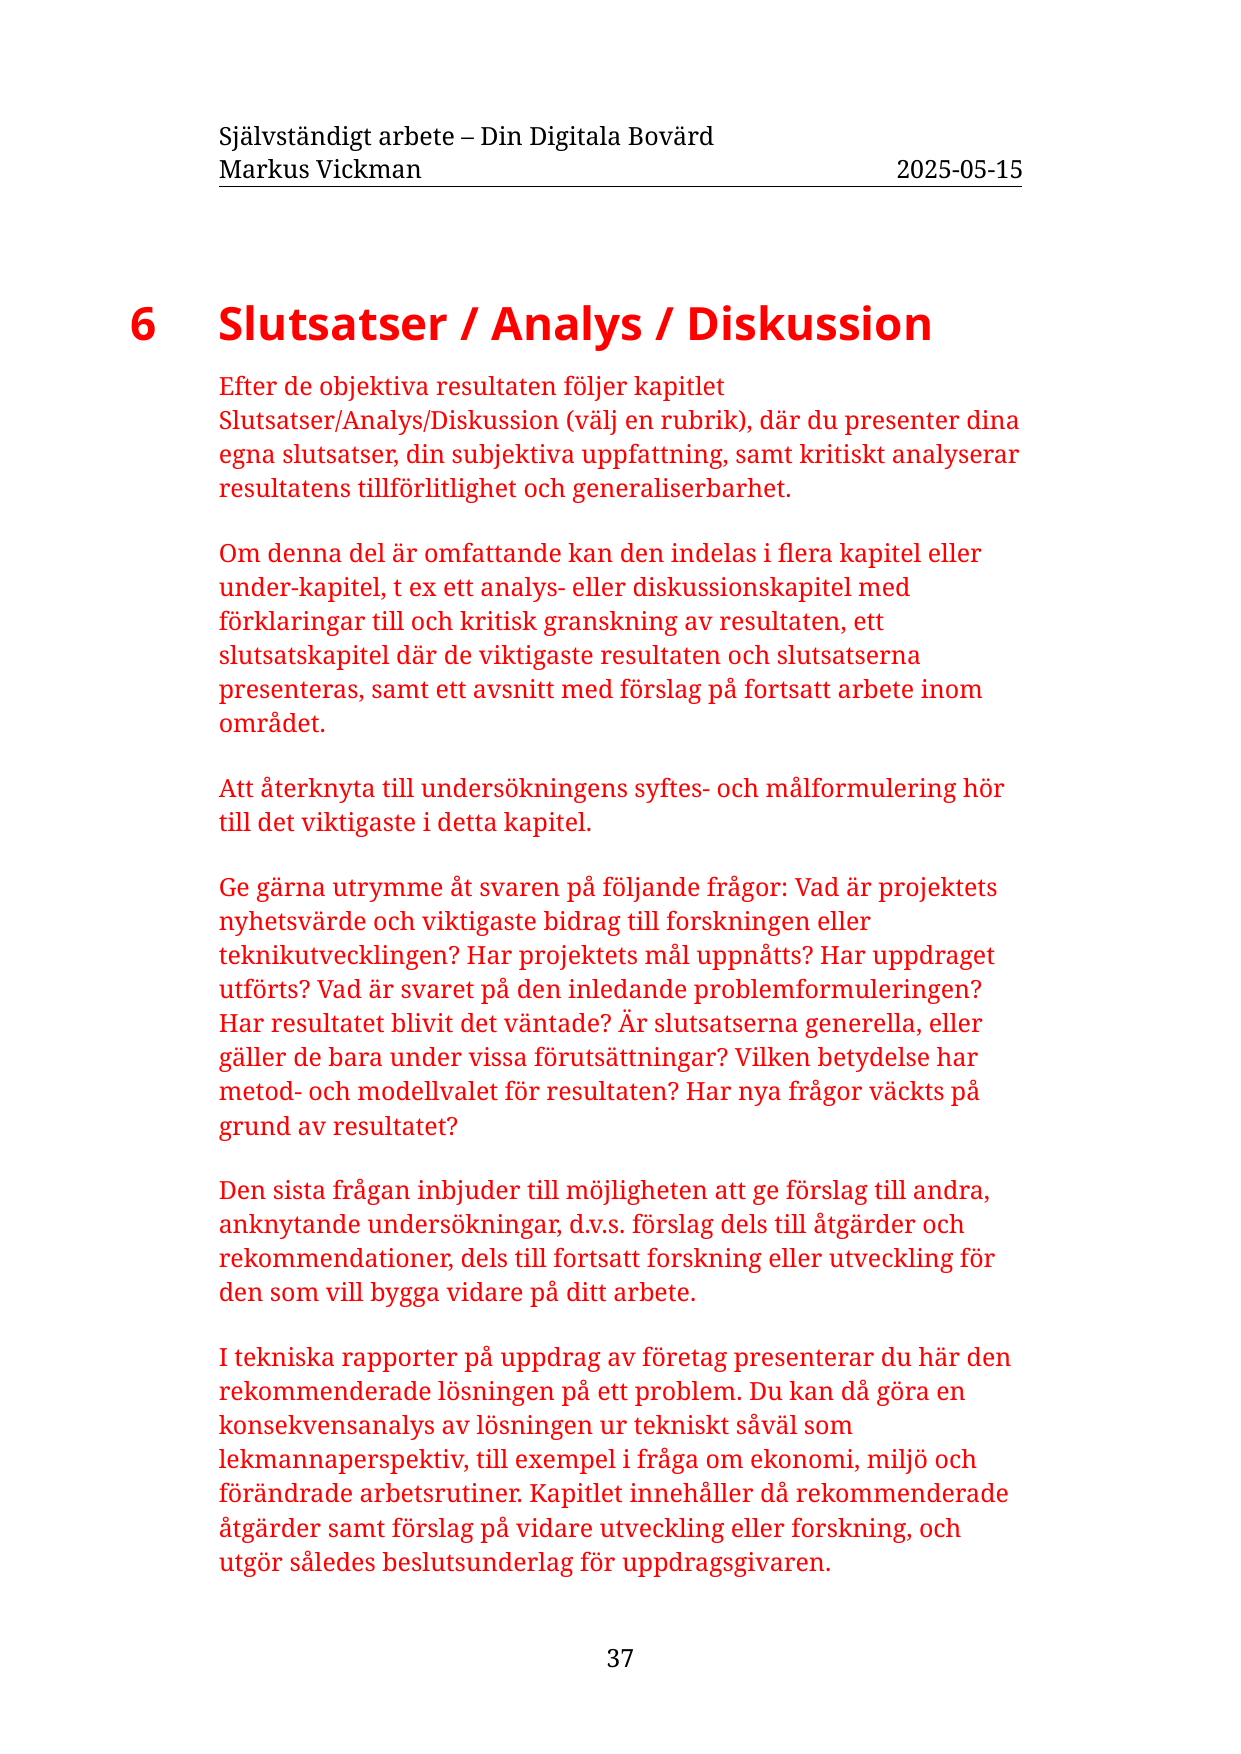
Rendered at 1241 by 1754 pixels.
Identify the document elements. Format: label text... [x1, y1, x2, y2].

subtitle Slutsatser / Analys / Diskussion [130, 291, 1022, 353]
text Ge gärna utrymme åt svaren på följande frågor: Vad är projektets nyhetsvärde och viktigaste bidrag till forskningen eller teknikutvecklingen? Har projektets mål uppnåtts? Har uppdraget utförts? Vad är svaret på den inledande problemformuleringen? Har resultatet blivit det väntade? Är slutsatserna generella, eller gäller de bara under vissa förutsättningar? Vilken betydelse har metod- och modellvalet för resultaten? Har nya frågor väckts på grund av resultatet? [218, 870, 1022, 1142]
text Att återknyta till undersökningens syftes- och målformulering hör till det viktigaste i detta kapitel. [218, 771, 1022, 839]
text Efter de objektiva resultaten följer kapitlet Slutsatser/Analys/Diskussion (välj en rubrik), där du presenter dina egna slutsatser, din subjektiva uppfattning, samt kritiskt analyserar resultatens tillförlitlighet och generaliserbarhet. [218, 369, 1022, 505]
text Om denna del är omfattande kan den indelas i flera kapitel eller under-kapitel, t ex ett analys- eller diskussionskapitel med förklaringar till och kritisk granskning av resultaten, ett slutsatskapitel där de viktigaste resultaten och slutsatserna presenteras, samt ett avsnitt med förslag på fortsatt arbete inom området. [218, 536, 1022, 740]
text Den sista frågan inbjuder till möjligheten att ge förslag till andra, anknytande undersökningar, d.v.s. förslag dels till åtgärder och rekommendationer, dels till fortsatt forskning eller utveckling för den som vill bygga vidare på ditt arbete. [218, 1173, 1022, 1309]
text I tekniska rapporter på uppdrag av företag presenterar du här den rekommenderade lösningen på ett problem. Du kan då göra en konsekvensanalys av lösningen ur tekniskt såväl som lekmannaperspektiv, till exempel i fråga om ekonomi, miljö och förändrade arbetsrutiner. Kapitlet innehåller då rekommenderade åtgärder samt förslag på vidare utveckling eller forskning, och utgör således beslutsunderlag för uppdragsgivaren. [218, 1340, 1022, 1578]
